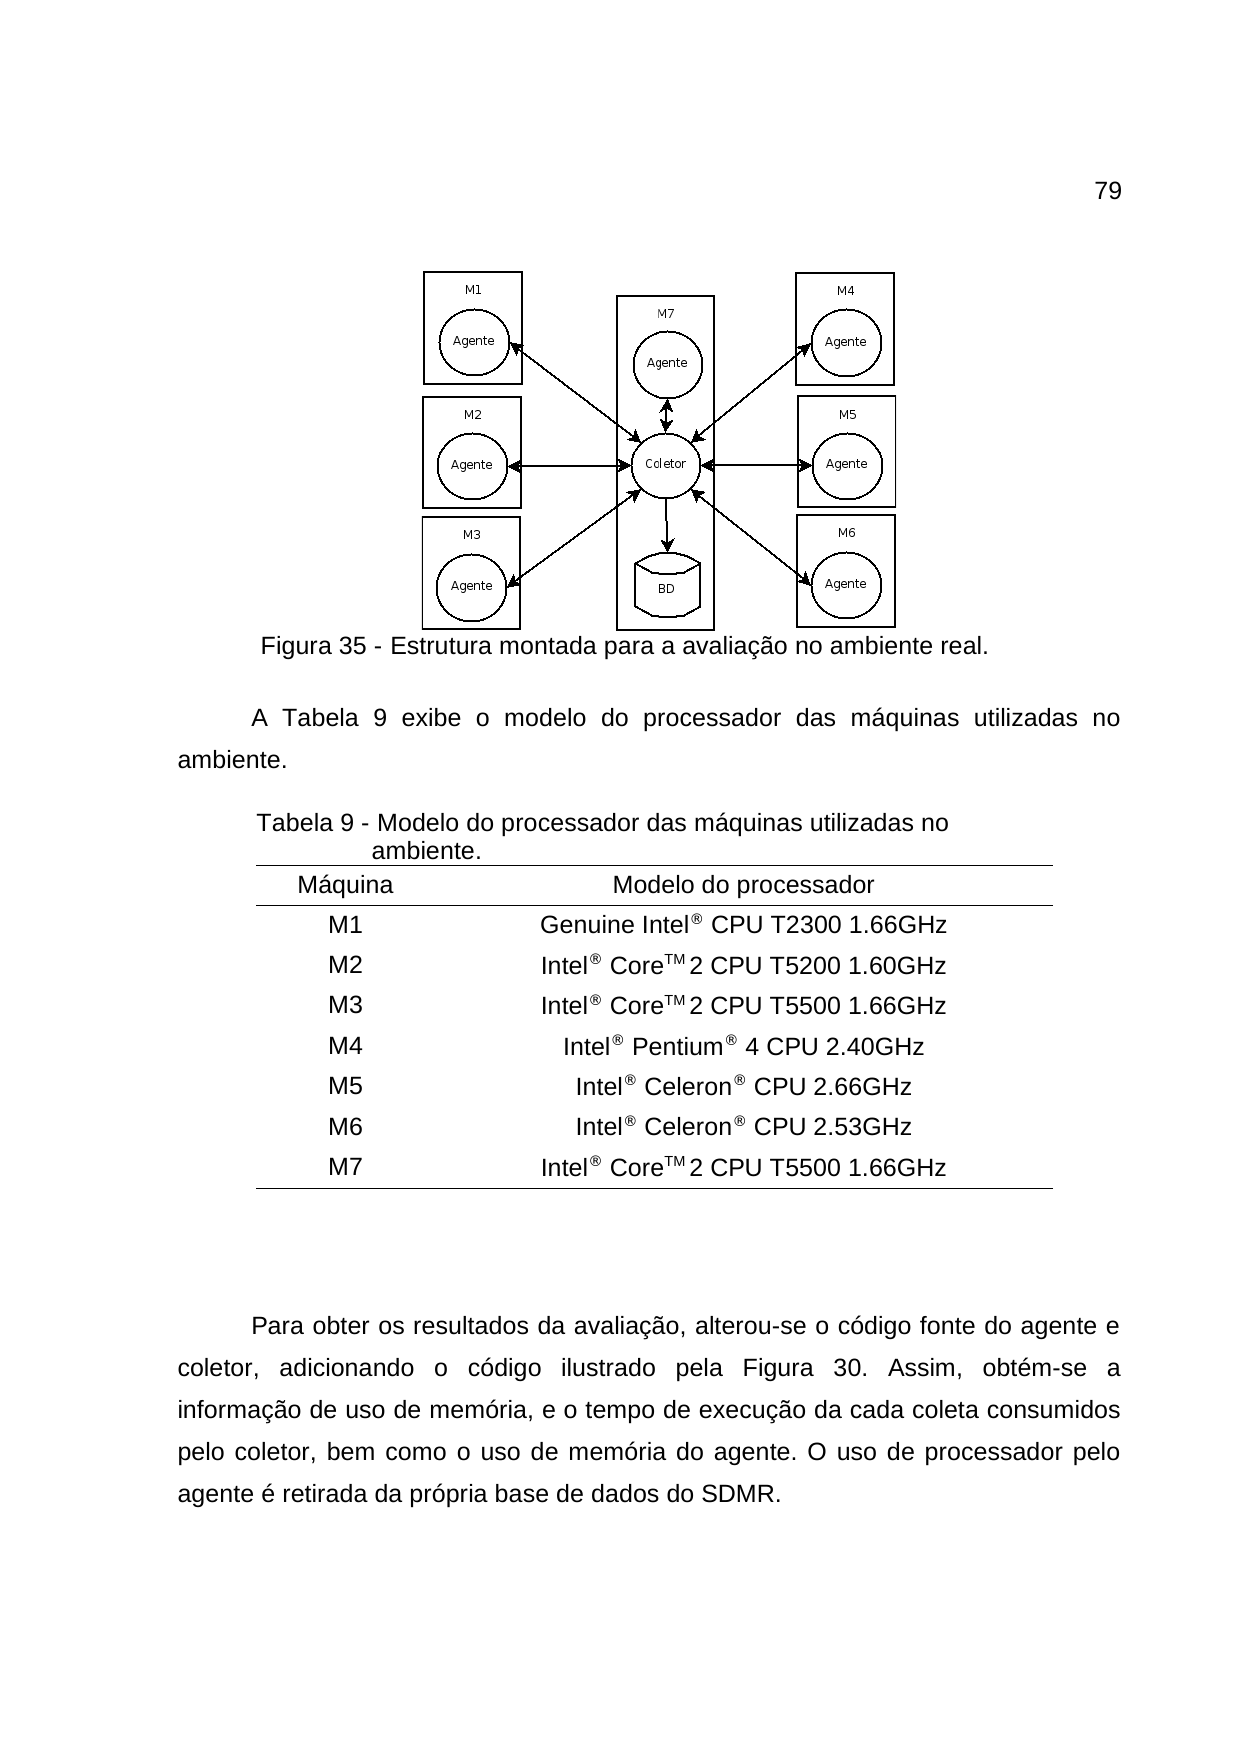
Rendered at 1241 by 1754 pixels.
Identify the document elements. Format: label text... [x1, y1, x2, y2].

table_header Máquina [256, 866, 434, 905]
table_cell M2 [256, 945, 434, 986]
table_cell Genuine Intel® CPU T2300 1.66GHz [434, 906, 1053, 945]
table_cell M5 [256, 1067, 434, 1107]
table_cell Intel® CoreTM 2 CPU T5500 1.66GHz [434, 986, 1053, 1026]
table_cell Intel® CoreTM 2 CPU T5200 1.60GHz [434, 945, 1053, 986]
table_cell Intel® Pentium® 4 CPU 2.40GHz [434, 1026, 1053, 1067]
picture [421, 271, 897, 632]
table_cell Intel® Celeron® CPU 2.53GHz [434, 1107, 1053, 1147]
table_cell M4 [256, 1026, 434, 1067]
table_cell Intel® Celeron® CPU 2.66GHz [434, 1067, 1053, 1107]
table_cell M7 [256, 1148, 434, 1188]
list Modelo do processador das máquinas utilizadas no ambiente. [256, 809, 1053, 865]
table_header Modelo do processador [434, 866, 1053, 905]
table_cell M1 [256, 906, 434, 945]
text A Tabela 9 exibe o modelo do processador das máquinas utilizadas no ambiente. [177, 628, 1122, 774]
table_cell Intel® CoreTM 2 CPU T5500 1.66GHz [434, 1148, 1053, 1188]
text Para obter os resultados da avaliação, alterou-se o código fonte do agente e coletor, adicionando o código ilustrado pela Figura 30. Assim, obtém-se a informação de uso de memória, e o tempo de execução da cada coleta consumidos pelo coletor, bem como o uso de memória do agente. O uso de processador pelo agente é retirada da própria base de dados do SDMR. [177, 845, 1122, 1508]
list Estrutura montada para a avaliação no ambiente real. [260, 628, 1058, 659]
table_cell M3 [256, 986, 434, 1026]
table_cell M6 [256, 1107, 434, 1147]
